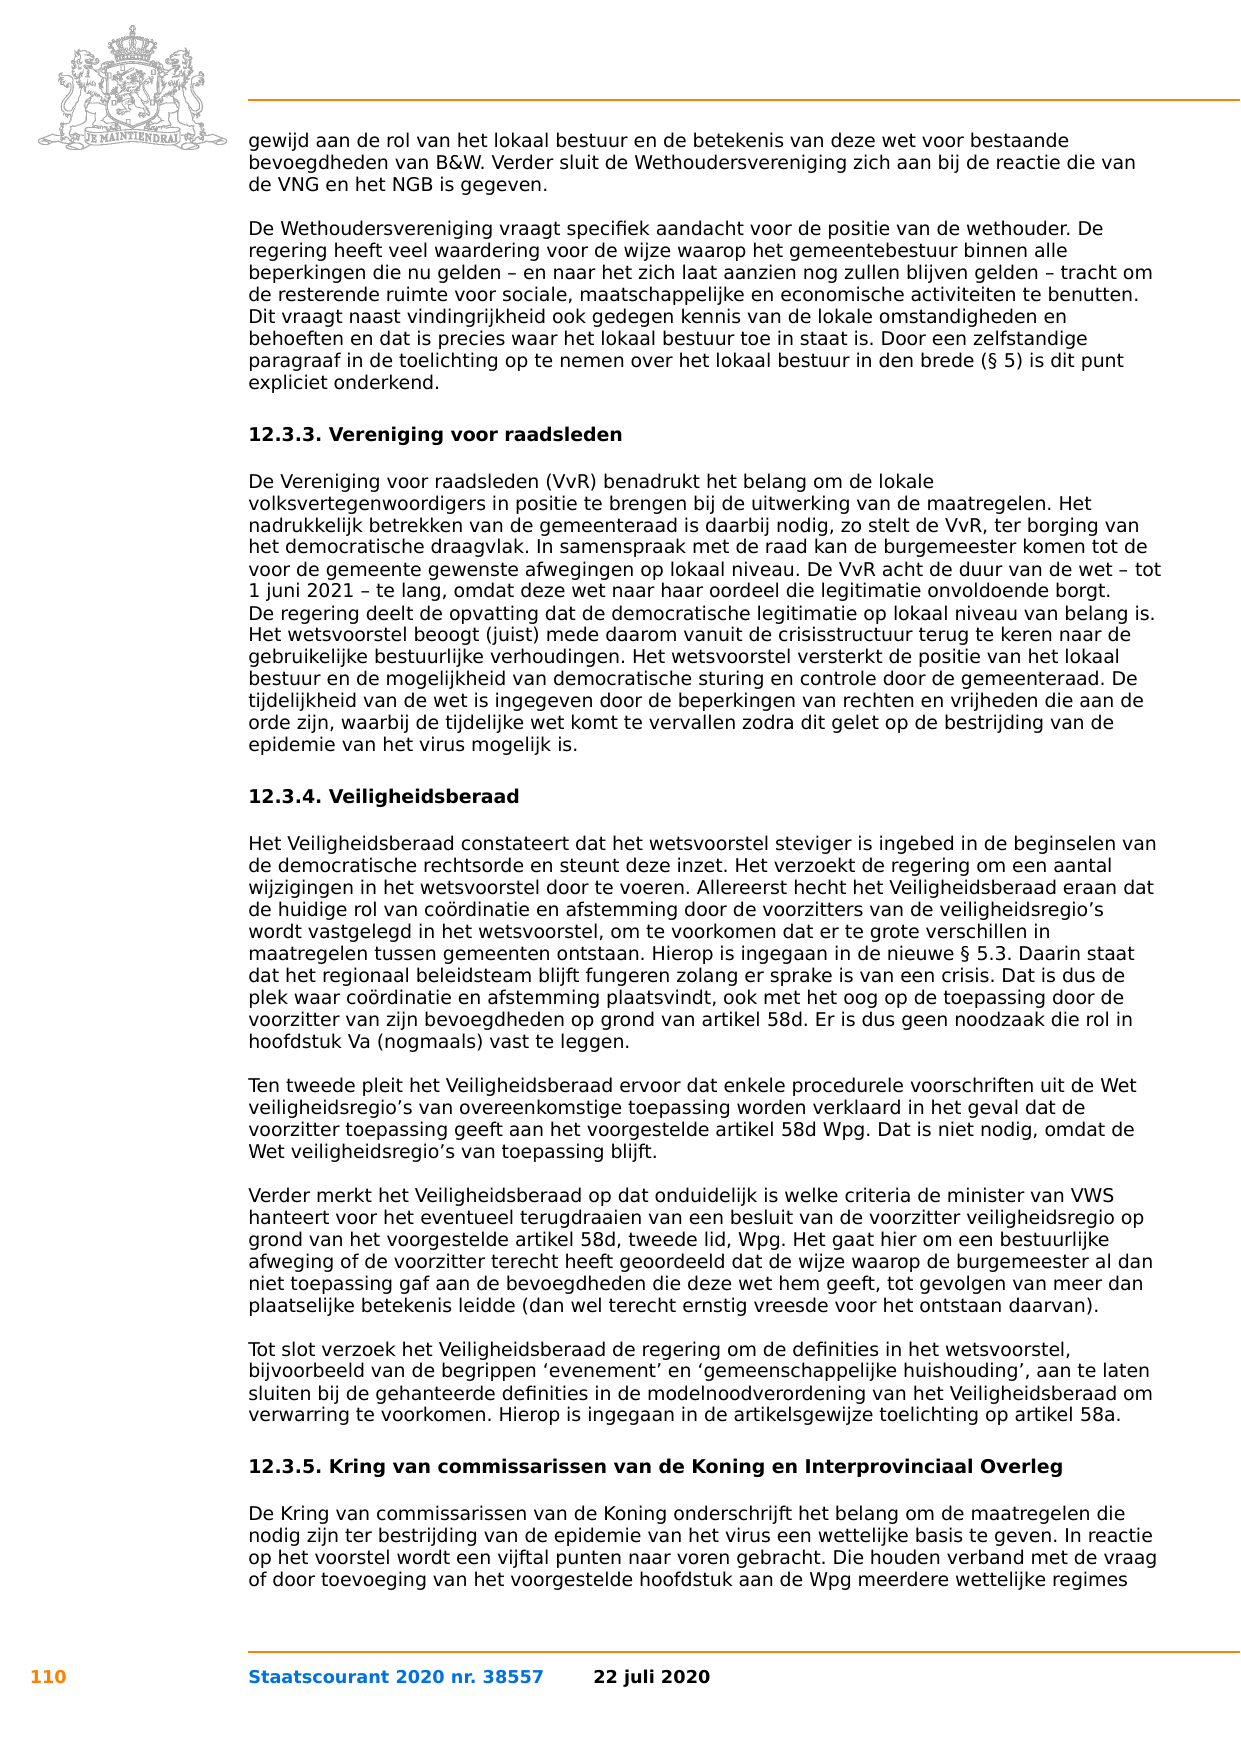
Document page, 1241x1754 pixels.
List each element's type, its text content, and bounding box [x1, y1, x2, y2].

text gewijd aan de rol van het lokaal bestuur en de betekenis van deze wet voor bestaande bevoegdheden van B&W. Verder sluit de Wethoudersvereniging zich aan bij de reactie die van de VNG en het NGB is gegeven. [248, 130, 1163, 196]
text De regering deelt de opvatting dat de democratische legitimatie op lokaal niveau van belang is. Het wetsvoorstel beoogt (juist) mede daarom vanuit de crisisstructuur terug te keren naar de gebruikelijke bestuurlijke verhoudingen. Het wetsvoorstel versterkt de positie van het lokaal bestuur en de mogelijkheid van democratische sturing en controle door de gemeenteraad. De tijdelijkheid van de wet is ingegeven door de beperkingen van rechten en vrijheden die aan de orde zijn, waarbij de tijdelijke wet komt te vervallen zodra dit gelet op de bestrijding van de epidemie van het virus mogelijk is. [248, 602, 1163, 756]
picture [38, 25, 227, 150]
subtitle 12.3.4. Veiligheidsberaad [248, 786, 1163, 808]
text De Vereniging voor raadsleden (VvR) benadrukt het belang om de lokale volksvertegenwoordigers in positie te brengen bij de uitwerking van de maatregelen. Het nadrukkelijk betrekken van de gemeenteraad is daarbij nodig, zo stelt de VvR, ter borging van het democratische draagvlak. In samenspraak met de raad kan de burgemeester komen tot de voor de gemeente gewenste afwegingen op lokaal niveau. De VvR acht de duur van de wet – tot 1 juni 2021 – te lang, omdat deze wet naar haar oordeel die legitimatie onvoldoende borgt. [248, 471, 1163, 602]
text De Kring van commissarissen van de Koning onderschrijft het belang om de maatregelen die nodig zijn ter bestrijding van de epidemie van het virus een wettelijke basis te geven. In reactie op het voorstel wordt een vijftal punten naar voren gebracht. Die houden verband met de vraag of door toevoeging van het voorgestelde hoofdstuk aan de Wpg meerdere wettelijke regimes [248, 1503, 1163, 1591]
subtitle 12.3.5. Kring van commissarissen van de Koning en Interprovinciaal Overleg [248, 1456, 1163, 1478]
subtitle 12.3.3. Vereniging voor raadsleden [248, 423, 1163, 446]
text Verder merkt het Veiligheidsberaad op dat onduidelijk is welke criteria de minister van VWS hanteert voor het eventueel terugdraaien van een besluit van de voorzitter veiligheidsregio op grond van het voorgestelde artikel 58d, tweede lid, Wpg. Het gaat hier om een bestuurlijke afweging of de voorzitter terecht heeft geoordeeld dat de wijze waarop de burgemeester al dan niet toepassing gaf aan de bevoegdheden die deze wet hem geeft, tot gevolgen van meer dan plaatselijke betekenis leidde (dan wel terecht ernstig vreesde voor het ontstaan daarvan). [248, 1185, 1163, 1317]
text Ten tweede pleit het Veiligheidsberaad ervoor dat enkele procedurele voorschriften uit de Wet veiligheidsregio’s van overeenkomstige toepassing worden verklaard in het geval dat de voorzitter toepassing geeft aan het voorgestelde artikel 58d Wpg. Dat is niet nodig, omdat de Wet veiligheidsregio’s van toepassing blijft. [248, 1075, 1163, 1163]
text Tot slot verzoek het Veiligheidsberaad de regering om de definities in het wetsvoorstel, bijvoorbeeld van de begrippen ‘evenement’ en ‘gemeenschappelijke huishouding’, aan te laten sluiten bij de gehanteerde definities in de modelnoodverordening van het Veiligheidsberaad om verwarring te voorkomen. Hierop is ingegaan in de artikelsgewijze toelichting op artikel 58a. [248, 1338, 1163, 1426]
text Het Veiligheidsberaad constateert dat het wetsvoorstel steviger is ingebed in de beginselen van de democratische rechtsorde en steunt deze inzet. Het verzoekt de regering om een aantal wijzigingen in het wetsvoorstel door te voeren. Allereerst hecht het Veiligheidsberaad eraan dat de huidige rol van coördinatie en afstemming door de voorzitters van de veiligheidsregio’s wordt vastgelegd in het wetsvoorstel, om te voorkomen dat er te grote verschillen in maatregelen tussen gemeenten ontstaan. Hierop is ingegaan in de nieuwe § 5.3. Daarin staat dat het regionaal beleidsteam blijft fungeren zolang er sprake is van een crisis. Dat is dus de plek waar coördinatie en afstemming plaatsvindt, ook met het oog op de toepassing door de voorzitter van zijn bevoegdheden op grond van artikel 58d. Er is dus geen noodzaak die rol in hoofdstuk Va (nogmaals) vast te leggen. [248, 833, 1163, 1053]
text De Wethoudersvereniging vraagt specifiek aandacht voor de positie van de wethouder. De regering heeft veel waardering voor de wijze waarop het gemeentebestuur binnen alle beperkingen die nu gelden – en naar het zich laat aanzien nog zullen blijven gelden – tracht om de resterende ruimte voor sociale, maatschappelijke en economische activiteiten te benutten. Dit vraagt naast vindingrijkheid ook gedegen kennis van de lokale omstandigheden en behoeften en dat is precies waar het lokaal bestuur toe in staat is. Door een zelfstandige paragraaf in de toelichting op te nemen over het lokaal bestuur in den brede (§ 5) is dit punt expliciet onderkend. [248, 218, 1163, 393]
